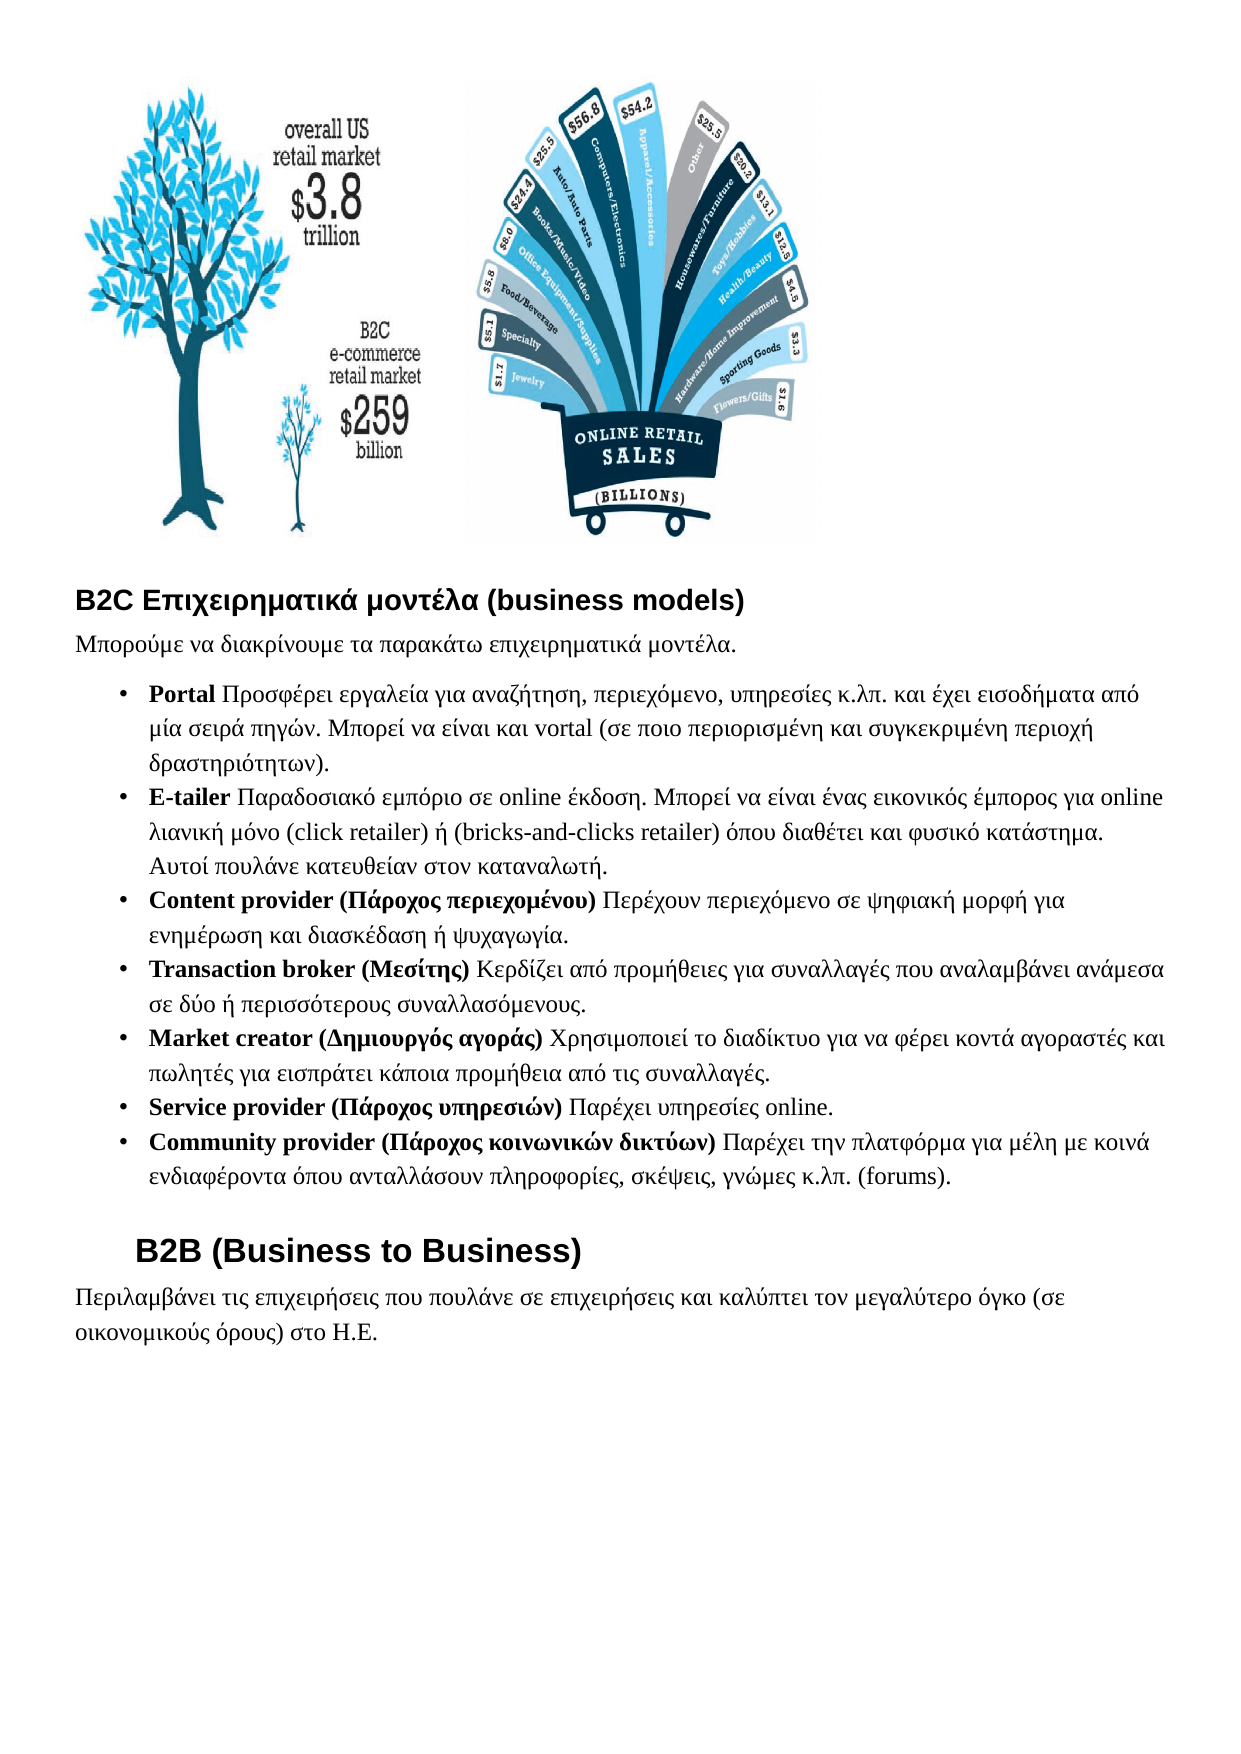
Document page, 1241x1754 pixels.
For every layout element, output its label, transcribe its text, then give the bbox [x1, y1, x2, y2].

list Service provider (Πάροχος υπηρεσιών) Παρέχει υπηρεσίες online. [119, 1092, 1165, 1121]
subtitle B2B (Business to Business) [75, 1231, 1165, 1270]
picture [466, 75, 822, 543]
list Portal Προσφέρει εργαλεία για αναζήτηση, περιεχόμενο, υπηρεσίες κ.λπ. και έχει εισοδήματα από μία σειρά πηγών. Μπορεί να είναι και vortal (σε ποιο περιορισμένη και συγκεκριμένη περιοχή δραστηριότητων). [119, 679, 1165, 776]
list E-tailer Παραδοσιακό εμπόριο σε online έκδοση. Μπορεί να είναι ένας εικονικός έμπορος για online λιανική μόνο (click retailer) ή (bricks-and-clicks retailer) όπου διαθέτει και φυσικό κατάστημα. Αυτοί πουλάνε κατευθείαν στον καταναλωτή. [119, 782, 1165, 880]
list Content provider (Πάροχος περιεχομένου) Περέχουν περιεχόμενο σε ψηφιακή μορφή για ενημέρωση και διασκέδαση ή ψυχαγωγία. [119, 886, 1165, 949]
list Transaction broker (Μεσίτης) Κερδίζει από προμήθειες για συναλλαγές που αναλαμβάνει ανάμεσα σε δύο ή περισσότερους συναλλασόμενους. [119, 954, 1165, 1018]
text Περιλαμβάνει τις επιχειρήσεις που πουλάνε σε επιχειρήσεις και καλύπτει τον μεγαλύτερο όγκο (σε οικονομικούς όρους) στο Η.Ε. [75, 1282, 1165, 1346]
text Μπορούμε να διακρίνουμε τα παρακάτω επιχειρηματικά μοντέλα. [75, 629, 1165, 658]
subtitle B2C Επιχειρηματικά μοντέλα (business models) [75, 583, 1165, 617]
picture [75, 76, 435, 543]
list Community provider (Πάροχος κοινωνικών δικτύων) Παρέχει την πλατφόρμα για μέλη με κοινά ενδιαφέροντα όπου ανταλλάσουν πληροφορίες, σκέψεις, γνώμες κ.λπ. (forums). [119, 1127, 1165, 1190]
list Market creator (Δημιουργός αγοράς) Χρησιμοποιεί το διαδίκτυο για να φέρει κοντά αγοραστές και πωλητές για εισπράτει κάποια προμήθεια από τις συναλλαγές. [119, 1023, 1165, 1087]
